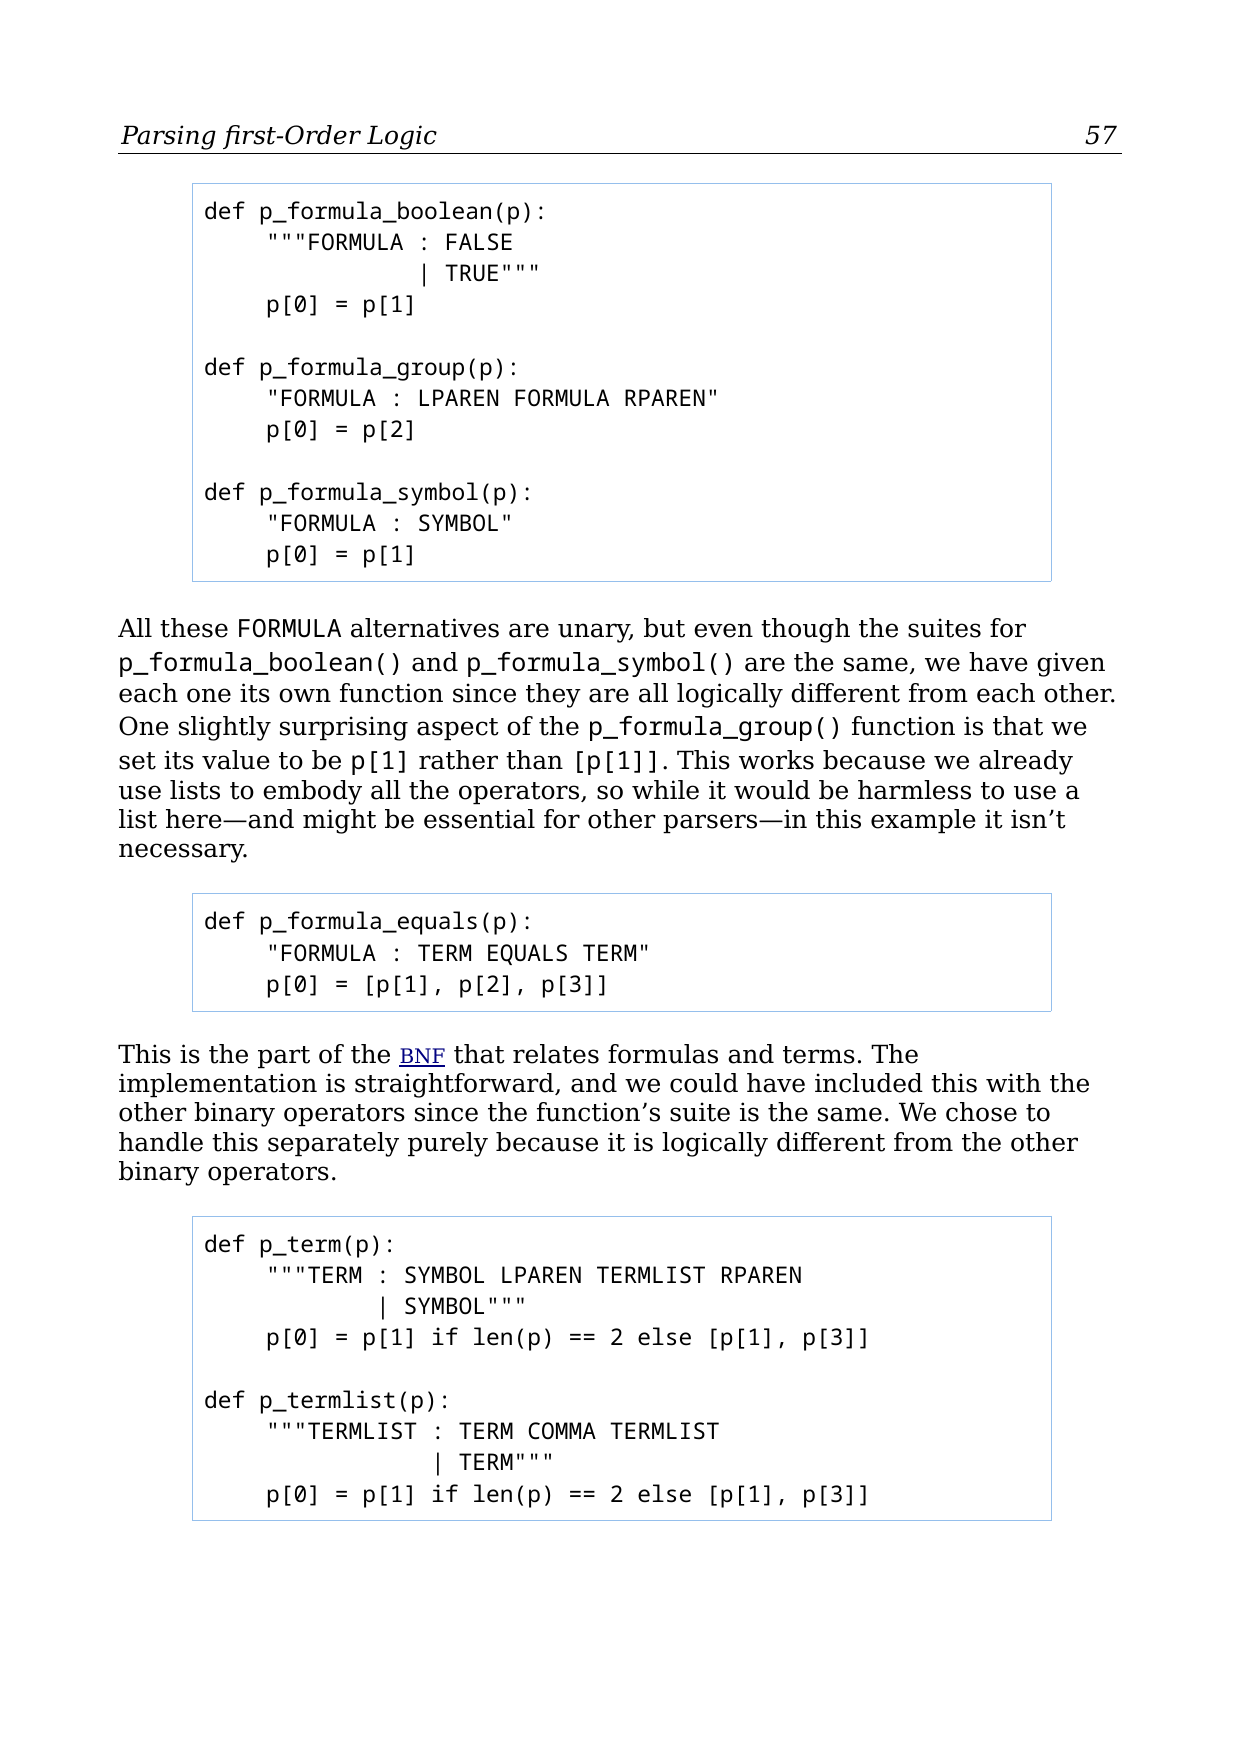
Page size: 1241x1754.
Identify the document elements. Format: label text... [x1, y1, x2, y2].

text | SYMBOL""" [193, 1278, 1051, 1309]
text def p_formula_group(p): [193, 339, 1051, 370]
text """TERM : SYMBOL LPAREN TERMLIST RPAREN [193, 1247, 1051, 1278]
text """TERMLIST : TERM COMMA TERMLIST [193, 1403, 1051, 1434]
text p[0] = [p[1], p[2], p[3]] [193, 956, 1051, 1011]
text "FORMULA : SYMBOL" [193, 495, 1051, 526]
text This is the part of the bnf that relates formulas and terms. The implementation is straightforward, and we could have included this with the other binary operators since the function’s suite is the same. We chose to handle this separately purely because it is logically different from the other binary operators. [118, 1040, 1122, 1186]
text def p_termlist(p): [193, 1372, 1051, 1403]
text def p_formula_equals(p): [193, 894, 1051, 924]
text p[0] = p[1] if len(p) == 2 else [p[1], p[3]] [193, 1466, 1051, 1520]
text | TERM""" [193, 1434, 1051, 1466]
text def p_term(p): [193, 1217, 1051, 1247]
text p[0] = p[1] if len(p) == 2 else [p[1], p[3]] [193, 1309, 1051, 1341]
text p[0] = p[2] [193, 401, 1051, 433]
text p[0] = p[1] [193, 276, 1051, 308]
text | TRUE""" [193, 245, 1051, 276]
text p[0] = p[1] [193, 526, 1051, 581]
text "FORMULA : LPAREN FORMULA RPAREN" [193, 370, 1051, 401]
text def p_formula_boolean(p): [193, 184, 1051, 214]
text def p_formula_symbol(p): [193, 464, 1051, 495]
text All these FORMULA alternatives are unary, but even though the suites for p_formula_boolean() and p_formula_symbol() are the same, we have given each one its own function since they are all logically different from each other. One slightly surprising aspect of the p_formula_group() function is that we set its value to be p[1] rather than [p[1]]. This works because we already use lists to embody all the operators, so while it would be harmless to use a list here—and might be essential for other parsers—in this example it isn’t necessary. [118, 611, 1122, 864]
text "FORMULA : TERM EQUALS TERM" [193, 924, 1051, 956]
text """FORMULA : FALSE [193, 214, 1051, 245]
